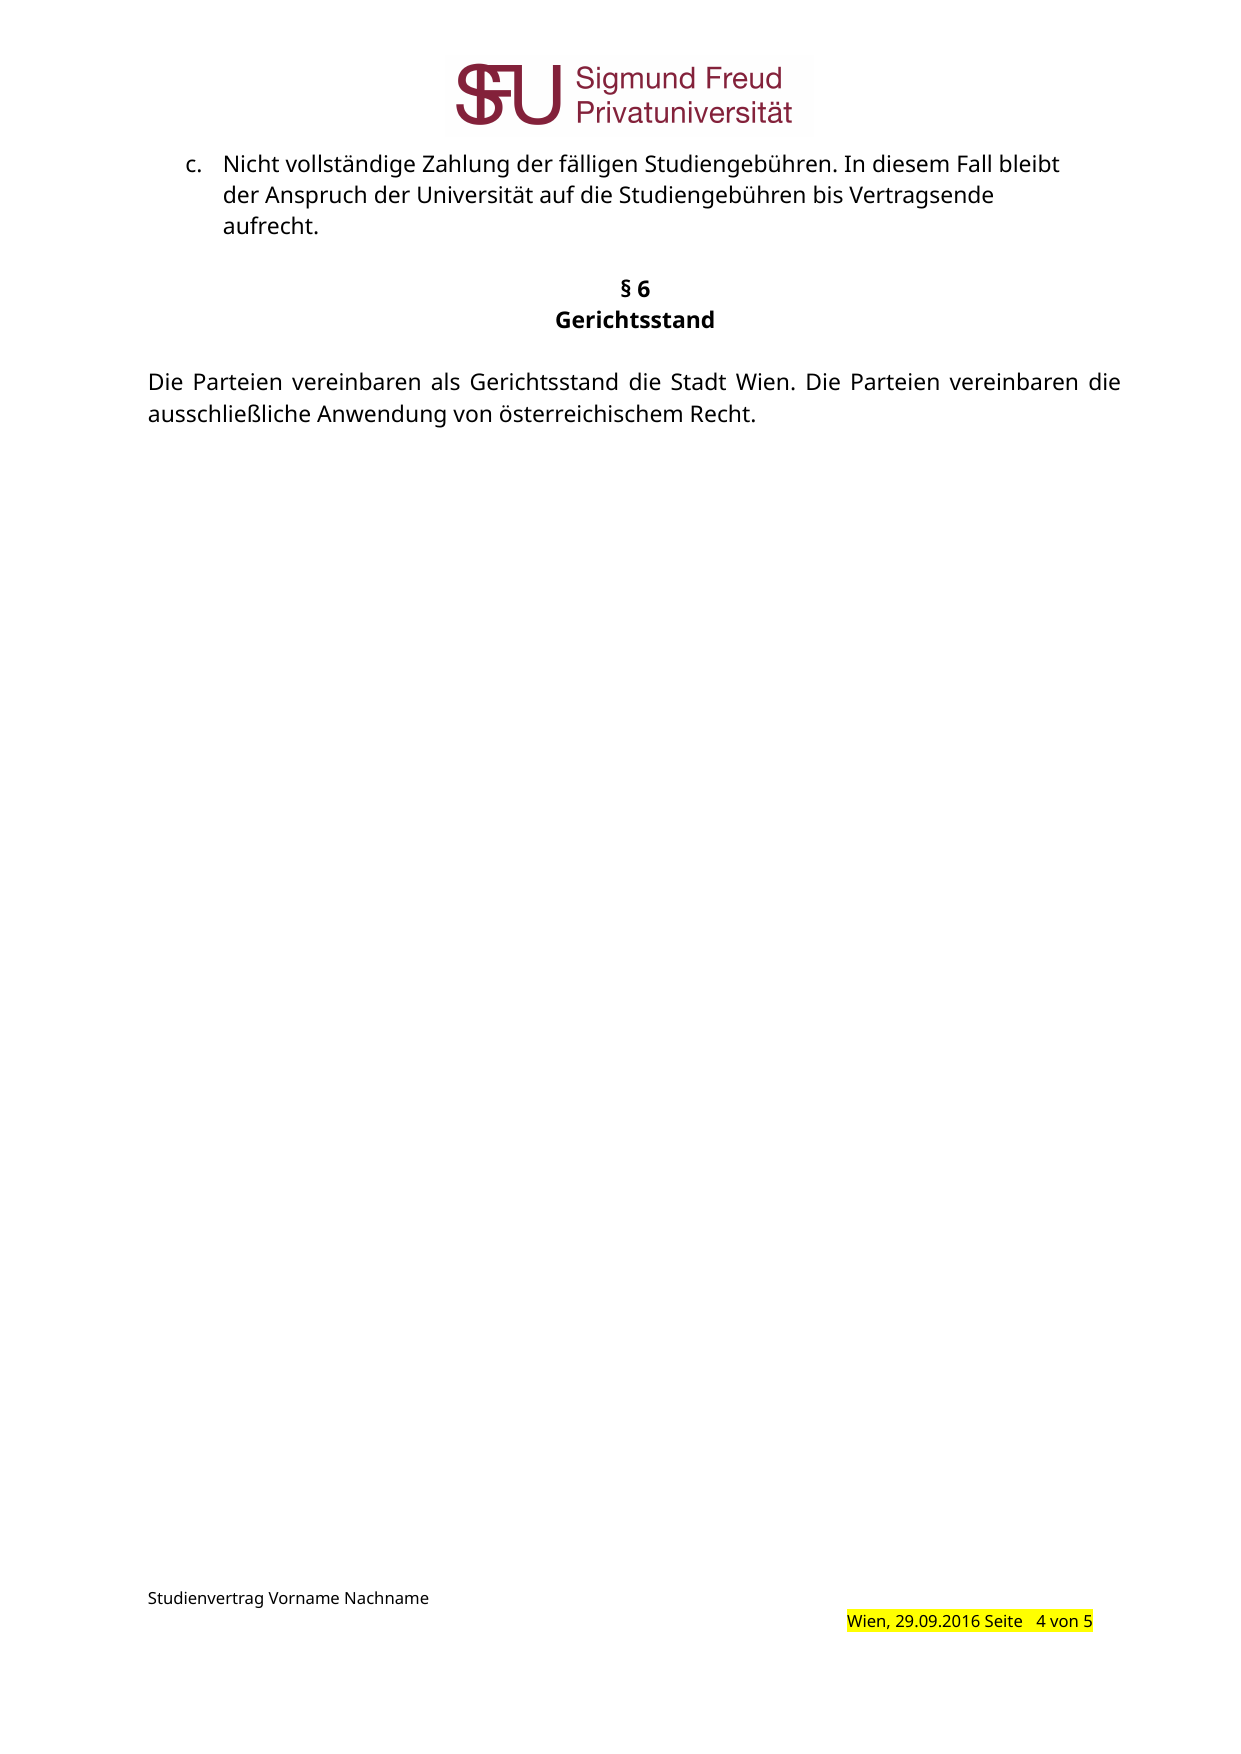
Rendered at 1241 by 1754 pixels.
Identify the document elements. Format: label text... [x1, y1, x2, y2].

text Die Parteien vereinbaren als Gerichtsstand die Stadt Wien. Die Parteien vereinbaren die ausschließliche Anwendung von österreichischem Recht. [148, 366, 1123, 429]
text Gerichtsstand [148, 304, 1123, 335]
picture [445, 55, 815, 137]
text § 6 [148, 273, 1123, 304]
list Nicht vollständige Zahlung der fälligen Studiengebühren. In diesem Fall bleibt der Anspruch der Universität auf die Studiengebühren bis Vertragsende aufrecht. [185, 148, 1093, 241]
